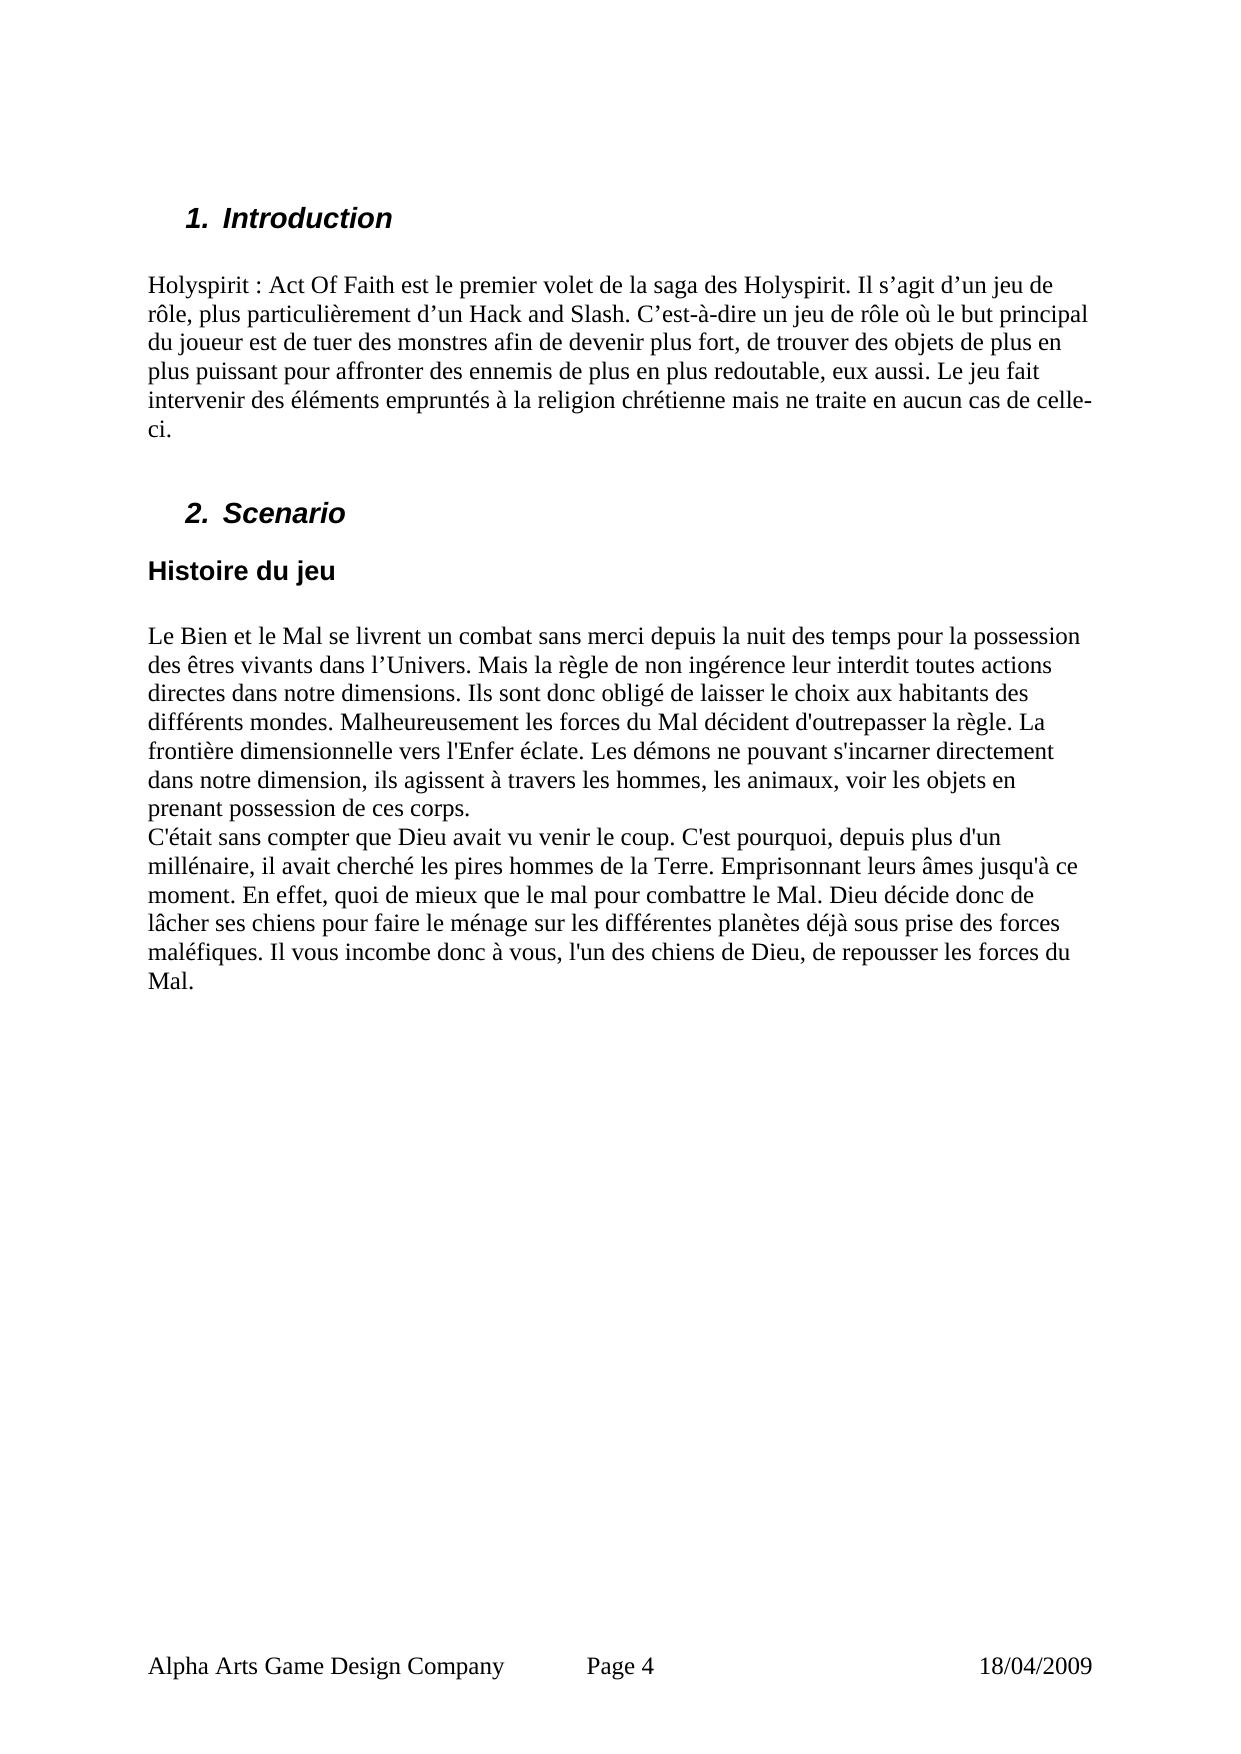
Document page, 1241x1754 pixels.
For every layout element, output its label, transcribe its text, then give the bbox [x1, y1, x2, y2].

text C'était sans compter que Dieu avait vu venir le coup. C'est pourquoi, depuis plus d'un millénaire, il avait cherché les pires hommes de la Terre. Emprisonnant leurs âmes jusqu'à ce moment. En effet, quoi de mieux que le mal pour combattre le Mal. Dieu décide donc de lâcher ses chiens pour faire le ménage sur les différentes planètes déjà sous prise des forces maléfiques. Il vous incombe donc à vous, l'un des chiens de Dieu, de repousser les forces du Mal. [148, 822, 1092, 995]
text Le Bien et le Mal se livrent un combat sans merci depuis la nuit des temps pour la possession des êtres vivants dans l’Univers. Mais la règle de non ingérence leur interdit toutes actions directes dans notre dimensions. Ils sont donc obligé de laisser le choix aux habitants des différents mondes. Malheureusement les forces du Mal décident d'outrepasser la règle. La frontière dimensionnelle vers l'Enfer éclate. Les démons ne pouvant s'incarner directement dans notre dimension, ils agissent à travers les hommes, les animaux, voir les objets en prenant possession de ces corps. [148, 621, 1092, 822]
subtitle Histoire du jeu [148, 555, 1092, 586]
subtitle Scenario [185, 496, 1092, 530]
text Holyspirit : Act Of Faith est le premier volet de la saga des Holyspirit. Il s’agit d’un jeu de rôle, plus particulièrement d’un Hack and Slash. C’est-à-dire un jeu de rôle où le but principal du joueur est de tuer des monstres afin de devenir plus fort, de trouver des objets de plus en plus puissant pour affronter des ennemis de plus en plus redoutable, eux aussi. Le jeu fait intervenir des éléments empruntés à la religion chrétienne mais ne traite en aucun cas de celle-ci. [148, 270, 1092, 442]
subtitle Introduction [185, 201, 1092, 235]
